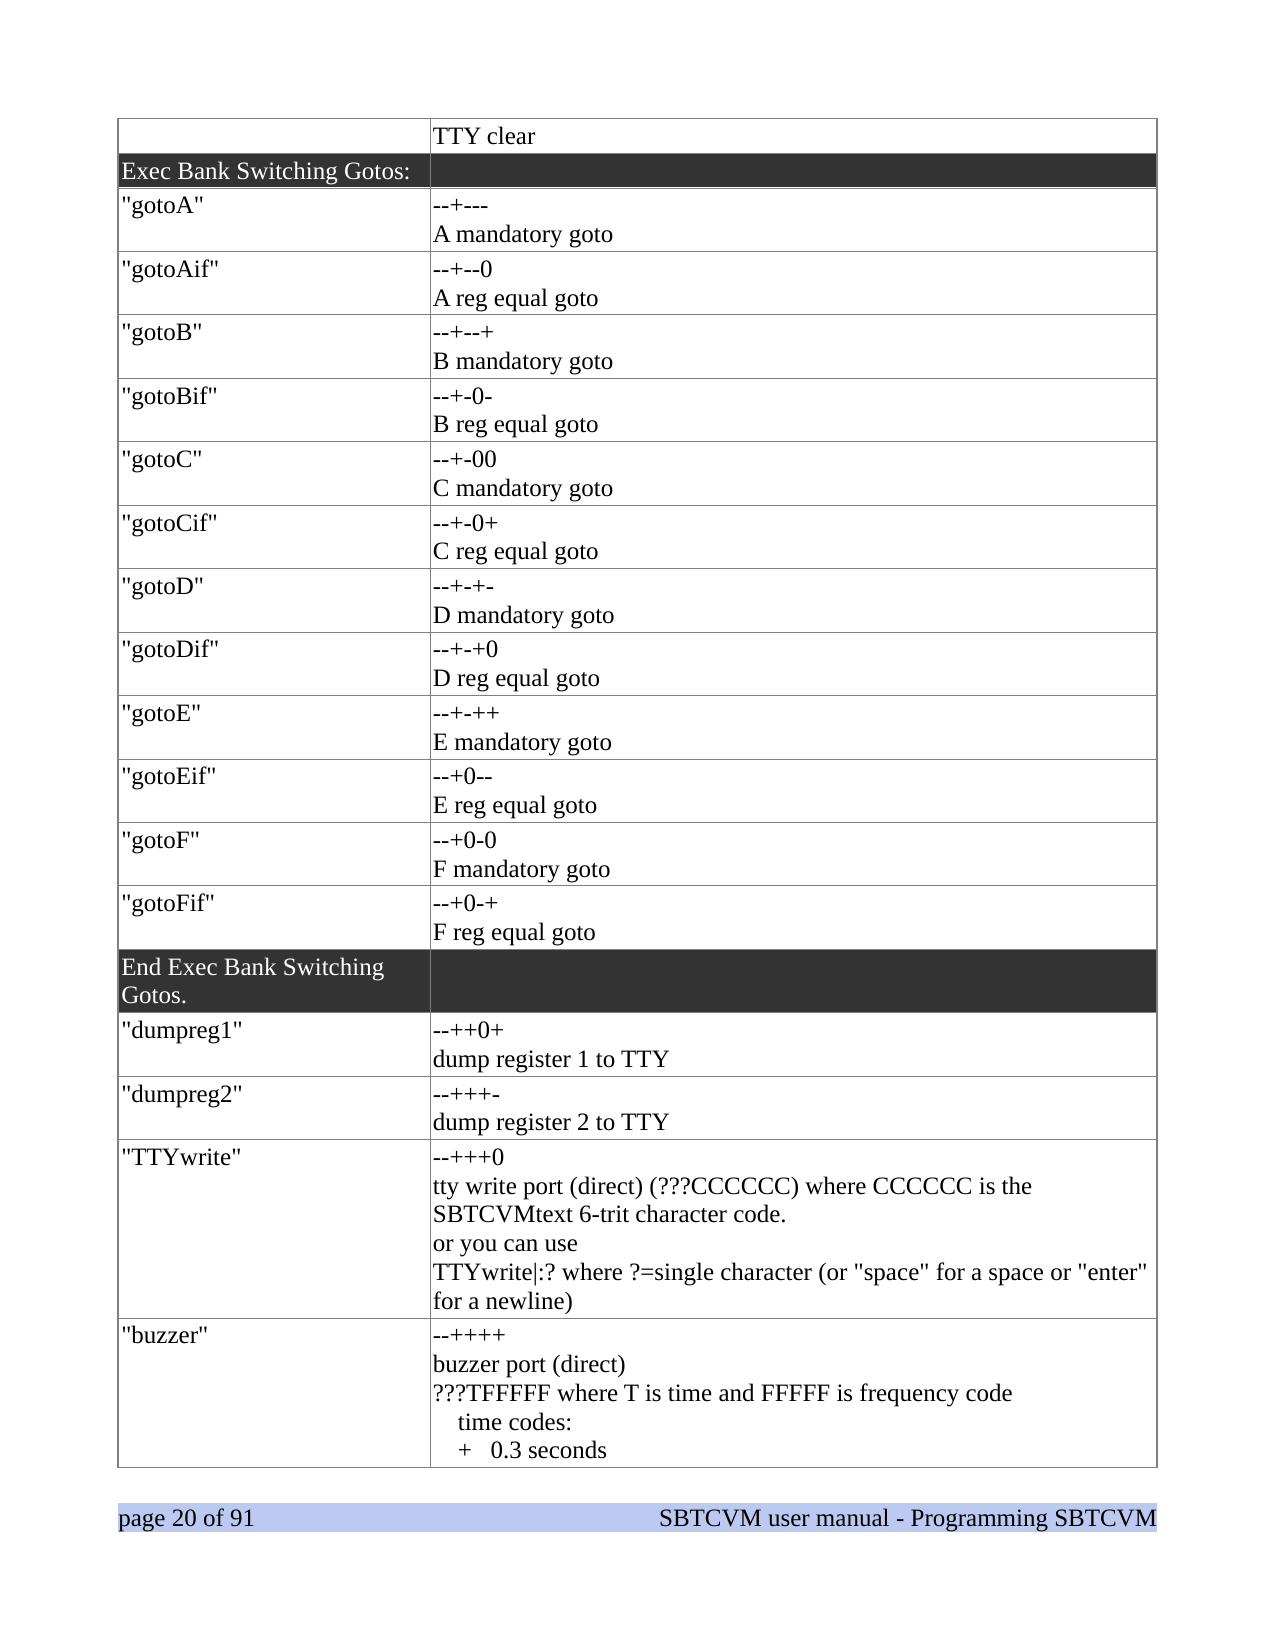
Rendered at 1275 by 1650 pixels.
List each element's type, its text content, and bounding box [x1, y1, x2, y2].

table_cell --+-++ E mandatory goto [431, 696, 1156, 758]
table_cell "gotoBif" [119, 379, 430, 441]
table_cell --+-+- D mandatory goto [431, 569, 1156, 632]
table_cell "gotoAif" [119, 252, 430, 314]
table_cell --+--0 A reg equal goto [431, 252, 1156, 314]
table_cell "gotoC" [119, 442, 430, 505]
table_cell "gotoA" [119, 189, 430, 251]
table_cell --+-+0 D reg equal goto [431, 633, 1156, 695]
table_cell "gotoDif" [119, 633, 430, 695]
table_cell --++0+ dump register 1 to TTY [431, 1013, 1156, 1076]
table_cell "gotoF" [119, 823, 430, 885]
table_cell --+0-- E reg equal goto [431, 760, 1156, 822]
table_cell TTY clear [431, 119, 1156, 153]
table_cell Exec Bank Switching Gotos: [119, 154, 430, 187]
table_cell --++++ buzzer port (direct) ???TFFFFF where T is time and FFFFF is frequency code time codes: + 0.3 seconds [431, 1319, 1156, 1467]
table_cell --+-0+ C reg equal goto [431, 506, 1156, 568]
table_cell [119, 119, 430, 153]
table_cell "gotoE" [119, 696, 430, 758]
table_cell "dumpreg2" [119, 1077, 430, 1139]
table_cell [431, 950, 1156, 1012]
table_cell --+++0 tty write port (direct) (???CCCCCC) where CCCCCC is the SBTCVMtext 6-trit character code. or you can use TTYwrite|:? where ?=single character (or "space" for a space or "enter" for a newline) [431, 1140, 1156, 1317]
table_cell "gotoEif" [119, 760, 430, 822]
table_cell --+++- dump register 2 to TTY [431, 1077, 1156, 1139]
table_cell "gotoFif" [119, 886, 430, 949]
table_cell End Exec Bank Switching Gotos. [119, 950, 430, 1012]
table_cell "buzzer" [119, 1319, 430, 1467]
table_cell "gotoD" [119, 569, 430, 632]
table_cell --+0-+ F reg equal goto [431, 886, 1156, 949]
table_cell "TTYwrite" [119, 1140, 430, 1317]
table_cell "gotoCif" [119, 506, 430, 568]
table_cell --+--- A mandatory goto [431, 189, 1156, 251]
table_cell --+0-0 F mandatory goto [431, 823, 1156, 885]
table_cell "gotoB" [119, 315, 430, 378]
table_cell --+--+ B mandatory goto [431, 315, 1156, 378]
table_cell "dumpreg1" [119, 1013, 430, 1076]
table_cell --+-00 C mandatory goto [431, 442, 1156, 505]
table_cell --+-0- B reg equal goto [431, 379, 1156, 441]
table_cell [431, 154, 1156, 187]
